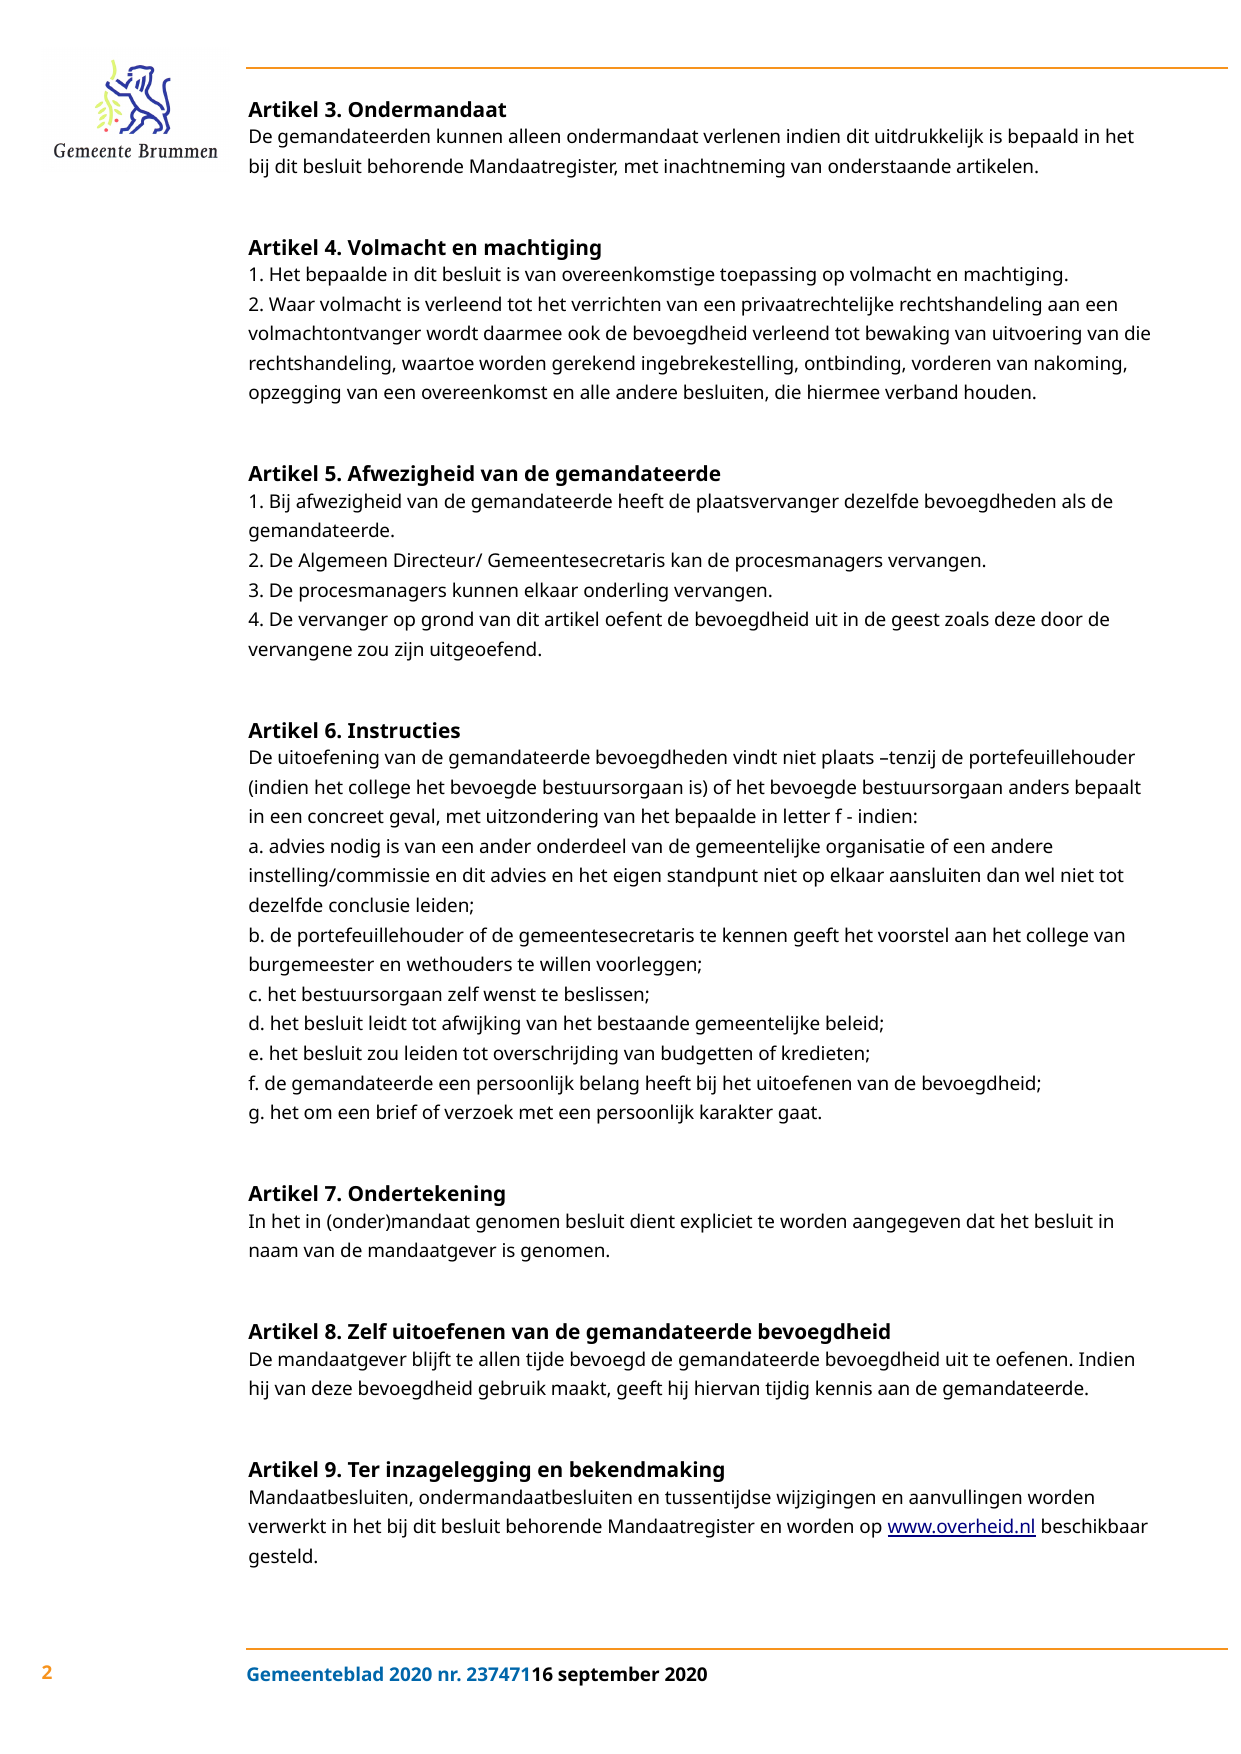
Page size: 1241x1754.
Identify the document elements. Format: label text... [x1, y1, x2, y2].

text De uitoefening van de gemandateerde bevoegdheden vindt niet plaats –tenzij de portefeuillehouder (indien het college het bevoegde bestuursorgaan is) of het bevoegde bestuursorgaan anders bepaalt in een concreet geval, met uitzondering van het bepaalde in letter f - indien: [248, 744, 1152, 829]
text d. het besluit leidt tot afwijking van het bestaande gemeentelijke beleid; [248, 1011, 1152, 1036]
text De gemandateerden kunnen alleen ondermandaat verlenen indien dit uitdrukkelijk is bepaald in het bij dit besluit behorende Mandaatregister, met inachtneming van onderstaande artikelen. [248, 123, 1152, 178]
text b. de portefeuillehouder of de gemeentesecretaris te kennen geeft het voorstel aan het college van burgemeester en wethouders te willen voorleggen; [248, 922, 1152, 977]
text Mandaatbesluiten, ondermandaatbesluiten en tussentijdse wijzigingen en aanvullingen worden verwerkt in het bij dit besluit behorende Mandaatregister en worden op www.overheid.nl beschikbaar gesteld. [248, 1484, 1152, 1569]
text De mandaatgever blijft te allen tijde bevoegd de gemandateerde bevoegdheid uit te oefenen. Indien hij van deze bevoegdheid gebruik maakt, geeft hij hiervan tijdig kennis aan de gemandateerde. [248, 1346, 1152, 1401]
text 4. De vervanger op grond van dit artikel oefent de bevoegdheid uit in de geest zoals deze door de vervangene zou zijn uitgeoefend. [248, 606, 1152, 662]
text c. het bestuursorgaan zelf wenst te beslissen; [248, 981, 1152, 1007]
picture [41, 47, 231, 172]
text 2. Waar volmacht is verleend tot het verrichten van een privaatrechtelijke rechtshandeling aan een volmachtontvanger wordt daarmee ook de bevoegdheid verleend tot bewaking van uitvoering van die rechtshandeling, waartoe worden gerekend ingebrekestelling, ontbinding, vorderen van nakoming, opzegging van een overeenkomst en alle andere besluiten, die hiermee verband houden. [248, 291, 1152, 405]
text f. de gemandateerde een persoonlijk belang heeft bij het uitoefenen van de bevoegdheid; [248, 1070, 1152, 1096]
text 1. Het bepaalde in dit besluit is van overeenkomstige toepassing op volmacht en machtiging. [248, 261, 1152, 287]
text a. advies nodig is van een ander onderdeel van de gemeentelijke organisatie of een andere instelling/commissie en dit advies en het eigen standpunt niet op elkaar aansluiten dan wel niet tot dezelfde conclusie leiden; [248, 833, 1152, 918]
text Artikel 9. Ter inzagelegging en bekendmaking [248, 1455, 1152, 1484]
text Artikel 7. Ondertekening [248, 1179, 1152, 1208]
text Artikel 4. Volmacht en machtiging [248, 233, 1152, 261]
text e. het besluit zou leiden tot overschrijding van budgetten of kredieten; [248, 1040, 1152, 1066]
text g. het om een brief of verzoek met een persoonlijk karakter gaat. [248, 1099, 1152, 1125]
text In het in (onder)mandaat genomen besluit dient expliciet te worden aangegeven dat het besluit in naam van de mandaatgever is genomen. [248, 1208, 1152, 1263]
text Artikel 5. Afwezigheid van de gemandateerde [248, 459, 1152, 488]
text 3. De procesmanagers kunnen elkaar onderling vervangen. [248, 577, 1152, 602]
text 1. Bij afwezigheid van de gemandateerde heeft de plaatsvervanger dezelfde bevoegdheden als de gemandateerde. [248, 488, 1152, 543]
text Artikel 6. Instructies [248, 716, 1152, 744]
text 2. De Algemeen Directeur/ Gemeentesecretaris kan de procesmanagers vervangen. [248, 547, 1152, 573]
text Artikel 3. Ondermandaat [248, 95, 1152, 123]
text Artikel 8. Zelf uitoefenen van de gemandateerde bevoegdheid [248, 1317, 1152, 1346]
